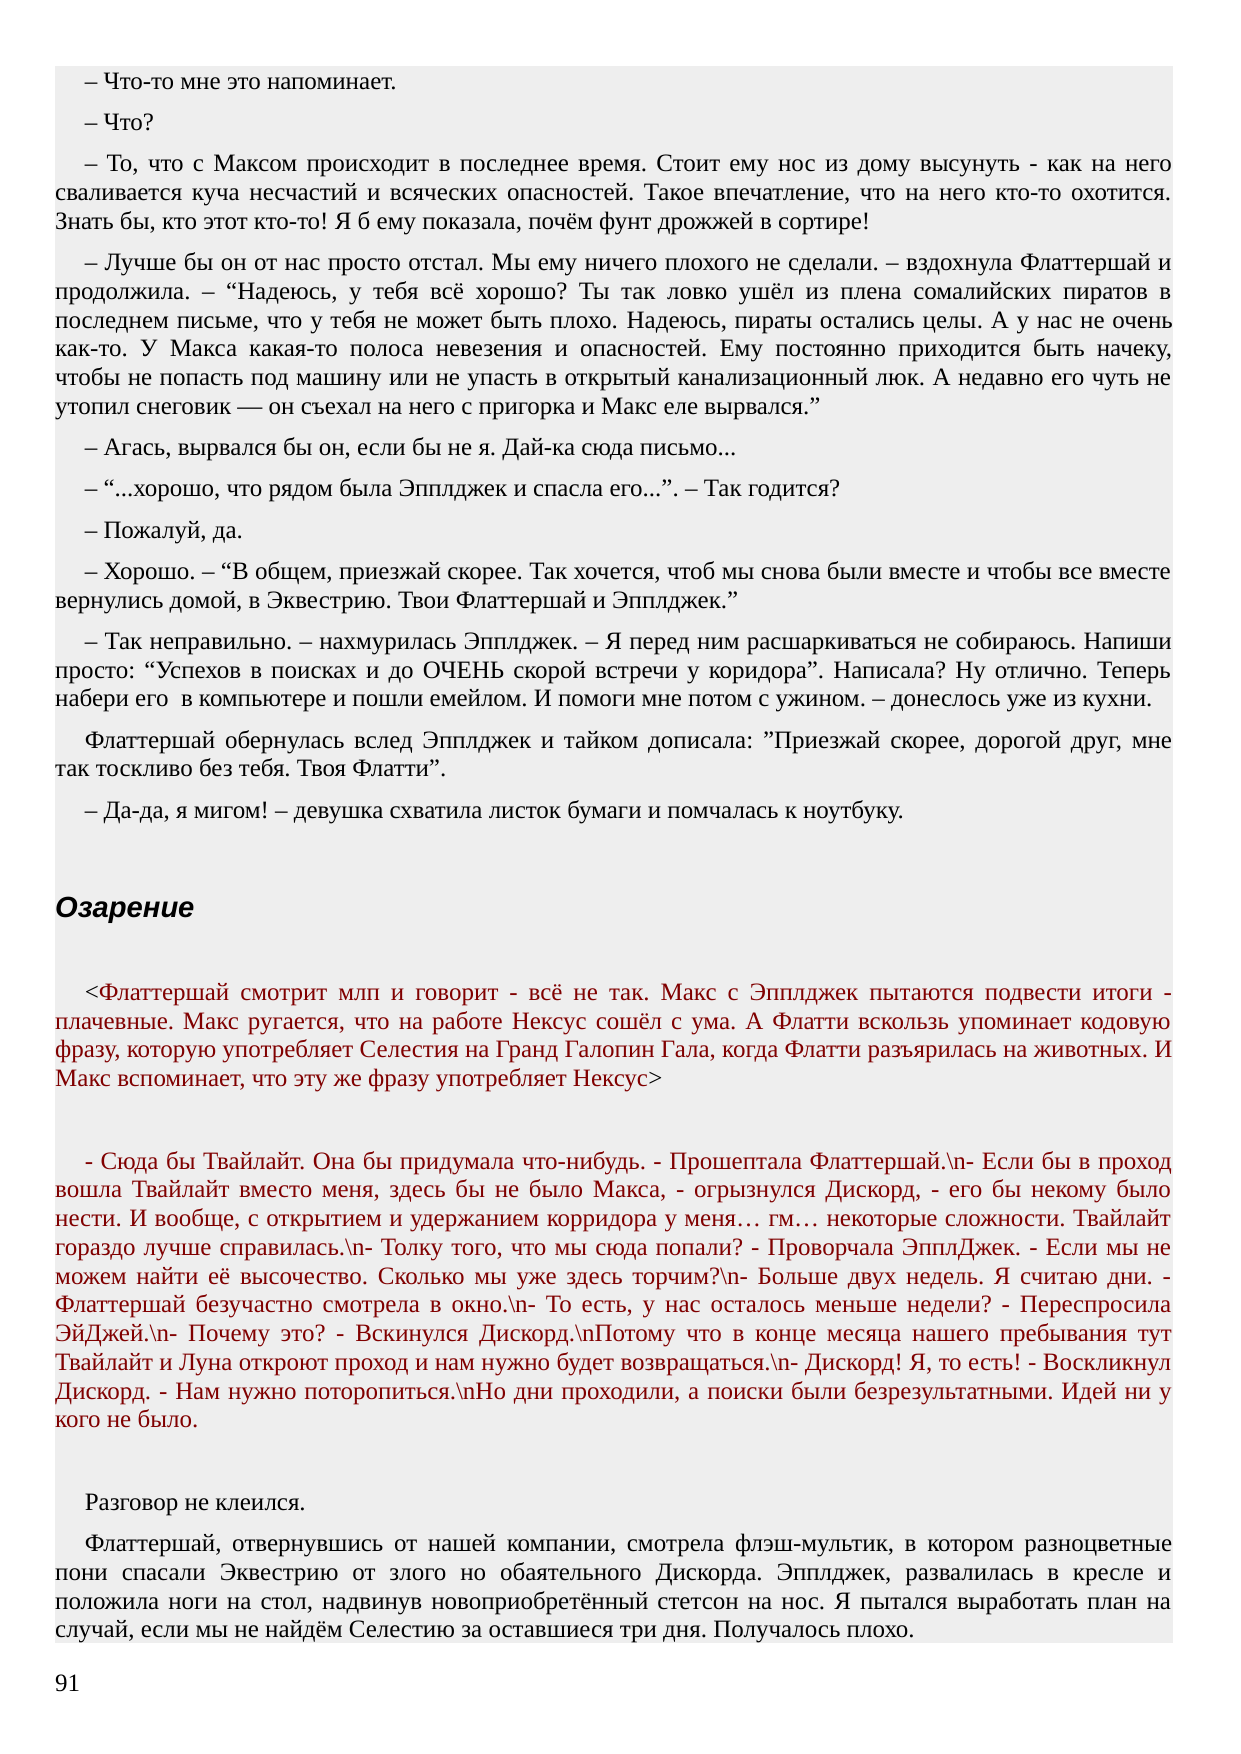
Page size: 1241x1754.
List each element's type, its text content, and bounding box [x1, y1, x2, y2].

text - Сюда бы Твайлайт. Она бы придумала что-нибудь. - Прошептала Флаттершай.\n- Если бы в проход вошла Твайлайт вместо меня, здесь бы не было Макса, - огрызнулся Дискорд, - его бы некому было нести. И вообще, с открытием и удержанием корридора у меня… гм… некоторые сложности. Твайлайт гораздо лучше справилась.\n- Толку того, что мы сюда попали? - Проворчала ЭпплДжек. - Если мы не можем найти её высочество. Сколько мы уже здесь торчим?\n- Больше двух недель. Я считаю дни. - Флаттершай безучастно смотрела в окно.\n- То есть, у нас осталось меньше недели? - Переспросила ЭйДжей.\n- Почему это? - Вскинулся Дискорд.\nПотому что в конце месяца нашего пребывания тут Твайлайт и Луна откроют проход и нам нужно будет возвращаться.\n- Дискорд! Я, то есть! - Воскликнул Дискорд. - Нам нужно поторопиться.\nНо дни проходили, а поиски были безрезультатными. Идей ни у кого не было. [55, 1146, 1173, 1433]
text – Так неправильно. – нахмурилась Эпплджек. – Я перед ним расшаркиваться не собираюсь. Напиши просто: “Успехов в поисках и до ОЧЕНЬ скорой встречи у коридора”. Написала? Ну отлично. Теперь набери его в компьютере и пошли емейлом. И помоги мне потом с ужином. – донеслось уже из кухни. [55, 626, 1173, 712]
text <Флаттершай смотрит млп и говорит - всё не так. Макс с Эпплджек пытаются подвести итоги - плачевные. Макс ругается, что на работе Нексус сошёл с ума. А Флатти вскользь упоминает кодовую фразу, которую употребляет Селестия на Гранд Галопин Гала, когда Флатти разъярилась на животных. И Макс вспоминает, что эту же фразу употребляет Нексус> [55, 977, 1173, 1092]
text Флаттершай обернулась вслед Эпплджек и тайком дописала: ”Приезжай скорее, дорогой друг, мне так тоскливо без тебя. Твоя Флатти”. [55, 725, 1173, 782]
text – “...хорошо, что рядом была Эпплджек и спасла его...”. – Так годится? [55, 473, 1173, 502]
text – Что-то мне это напоминает. [55, 66, 1173, 95]
text Флаттершай, отвернувшись от нашей компании, смотрела флэш-мультик, в котором разноцветные пони спасали Эквестрию от злого но обаятельного Дискорда. Эпплджек, развалилась в кресле и положила ноги на стол, надвинув новоприобретённый стетсон на нос. Я пытался выработать план на случай, если мы не найдём Селестию за оставшиеся три дня. Получалось плохо. [55, 1528, 1173, 1643]
text – То, что с Максом происходит в последнее время. Стоит ему нос из дому высунуть - как на него сваливается куча несчастий и всяческих опасностей. Такое впечатление, что на него кто-то охотится. Знать бы, кто этот кто-то! Я б ему показала, почём фунт дрожжей в сортире! [55, 148, 1173, 235]
text – Да-да, я мигом! – девушка схватила листок бумаги и помчалась к ноутбуку. [55, 795, 1173, 823]
subtitle Озарение [55, 890, 1173, 923]
text – Агась, вырвался бы он, если бы не я. Дай-ка сюда письмо... [55, 432, 1173, 461]
text – Что? [55, 107, 1173, 136]
text – Лучше бы он от нас просто отстал. Мы ему ничего плохого не сделали. – вздохнула Флаттершай и продолжила. – “Надеюсь, у тебя всё хорошо? Ты так ловко ушёл из плена сомалийских пиратов в последнем письме, что у тебя не может быть плохо. Надеюсь, пираты остались целы. А у нас не очень как-то. У Макса какая-то полоса невезения и опасностей. Ему постоянно приходится быть начеку, чтобы не попасть под машину или не упасть в открытый канализационный люк. А недавно его чуть не утопил снеговик — он съехал на него с пригорка и Макс еле вырвался.” [55, 247, 1173, 420]
text – Пожалуй, да. [55, 515, 1173, 543]
text – Хорошо. – “В общем, приезжай скорее. Так хочется, чтоб мы снова были вместе и чтобы все вместе вернулись домой, в Эквестрию. Твои Флаттершай и Эпплджек.” [55, 556, 1173, 613]
text Разговор не клеился. [55, 1487, 1173, 1516]
